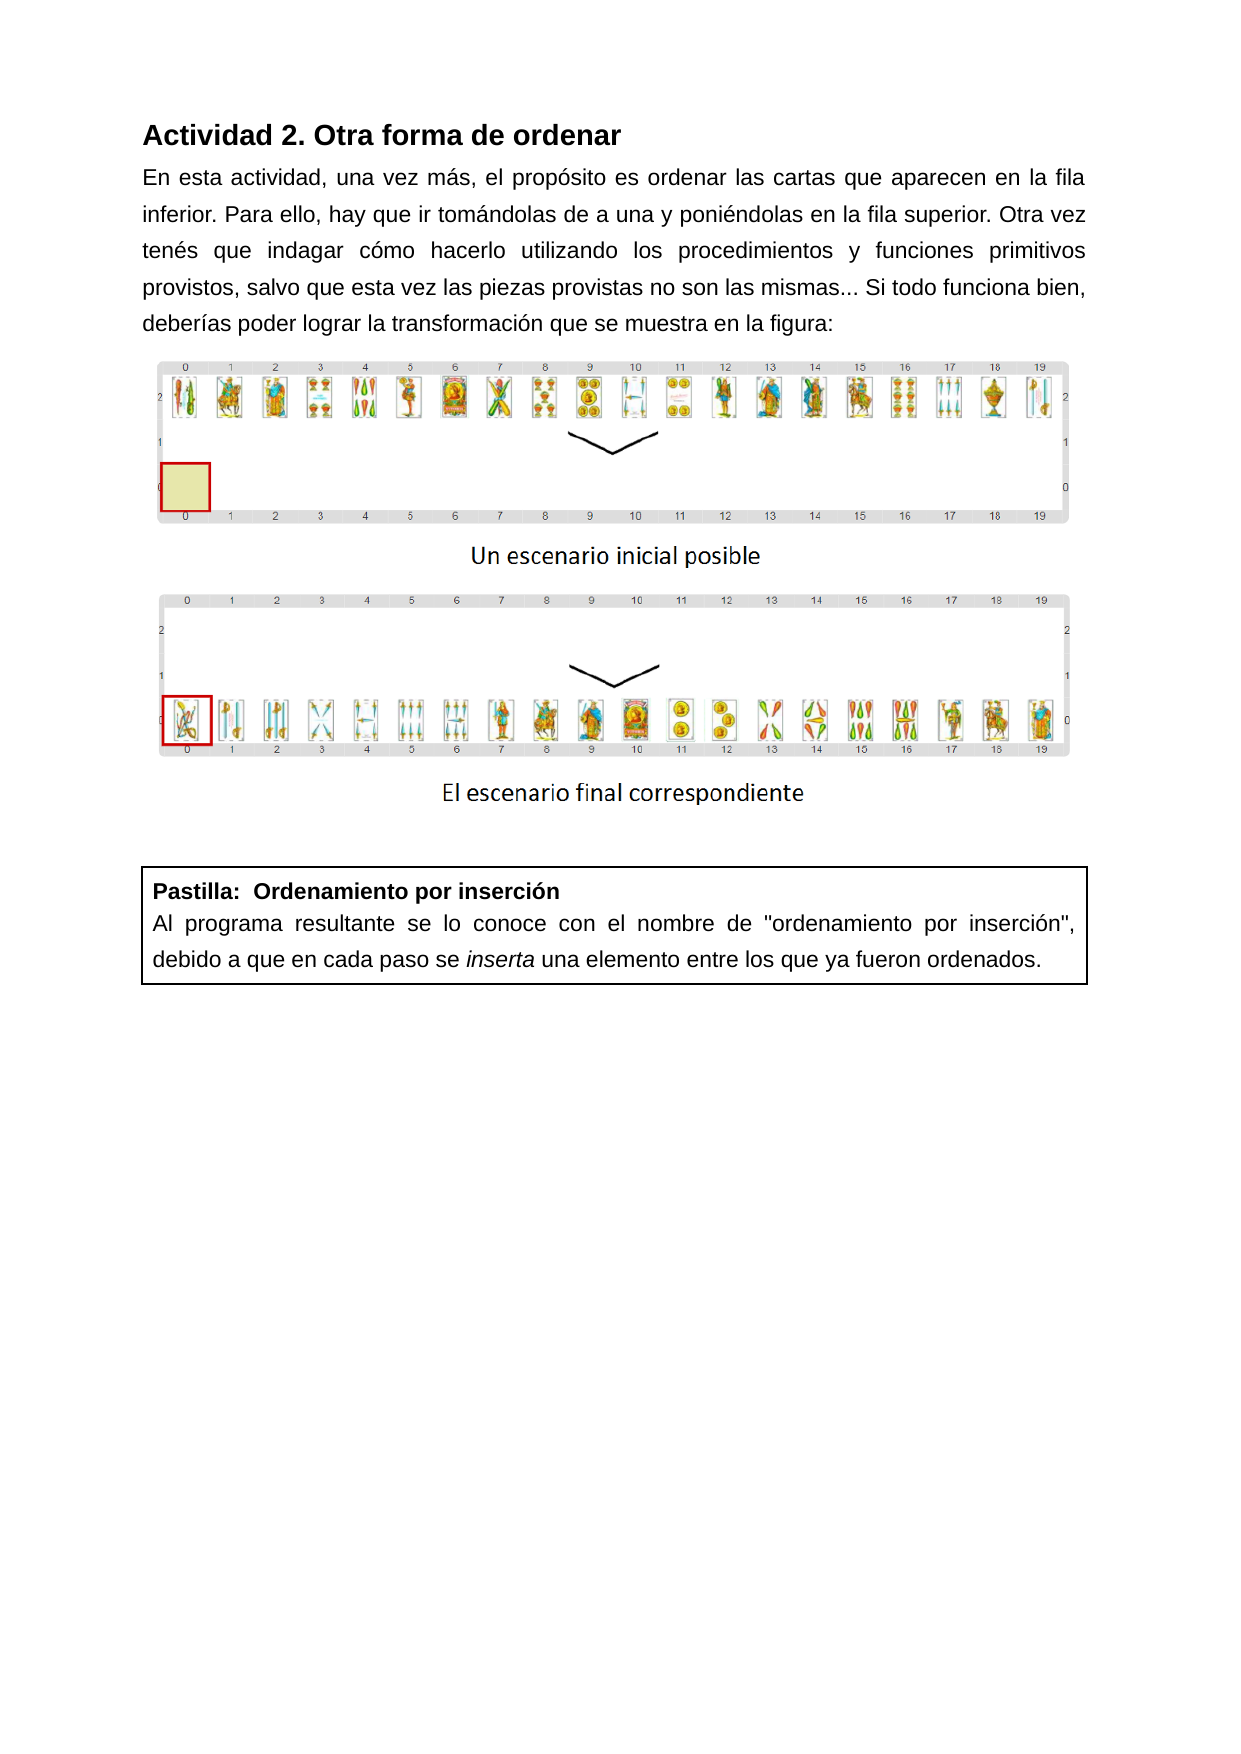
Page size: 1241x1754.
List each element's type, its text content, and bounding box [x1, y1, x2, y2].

table_header Pastilla: Ordenamiento por inserción Al programa resultante se lo conoce con el nombre de "ordenamiento por inserción", debido a que en cada paso se inserta una elemento entre los que ya fueron ordenados. [143, 868, 1086, 983]
text Actividad 2. Otra forma de ordenar [142, 118, 1087, 152]
text En esta actividad, una vez más, el propósito es ordenar las cartas que aparecen en la fila inferior. Para ello, hay que ir tomándolas de a una y poniéndolas en la fila superior. Otra vez tenés que indagar cómo hacerlo utilizando los procedimientos y funciones primitivos provistos, salvo que esta vez las piezas provistas no son las mismas... Si todo funciona bien, deberías poder lograr la transformación que se muestra en la figura: [142, 164, 1087, 336]
picture [142, 346, 1087, 820]
